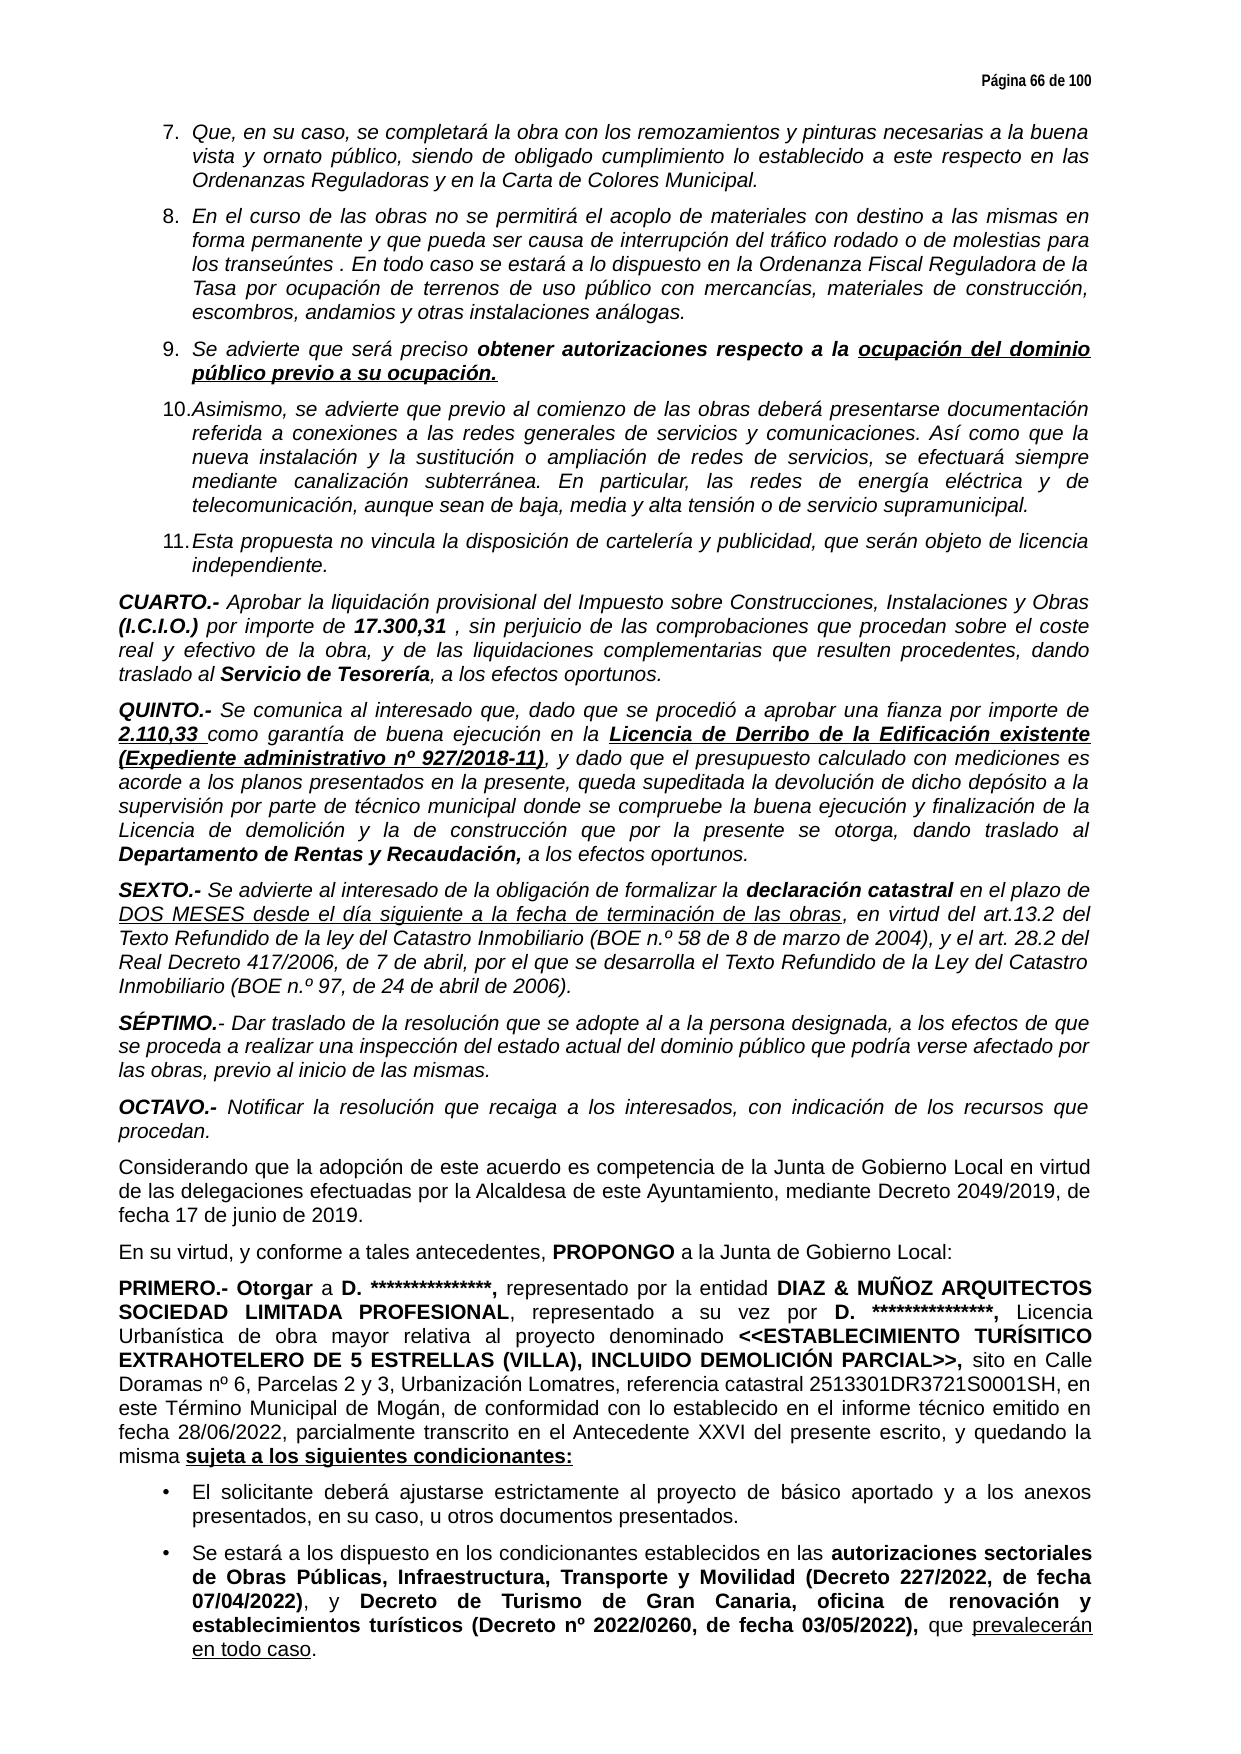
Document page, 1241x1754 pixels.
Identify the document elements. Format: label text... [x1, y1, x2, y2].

list Se estará a los dispuesto en los condicionantes establecidos en las autorizaciones sectoriales de Obras Públicas, Infraestructura, Transporte y Movilidad (Decreto 227/2022, de fecha 07/04/2022), y Decreto de Turismo de Gran Canaria, oficina de renovación y establecimientos turísticos (Decreto nº 2022/0260, de fecha 03/05/2022), que prevalecerán en todo caso. [162, 1541, 1092, 1661]
list Que, en su caso, se completará la obra con los remozamientos y pinturas necesarias a la buena vista y ornato público, siendo de obligado cumplimiento lo establecido a este respecto en las Ordenanzas Reguladoras y en la Carta de Colores Municipal. [162, 120, 1092, 192]
list Se advierte que será preciso obtener autorizaciones respecto a la ocupación del dominio público previo a su ocupación. [162, 336, 1092, 384]
text En su virtud, y conforme a tales antecedentes, PROPONGO a la Junta de Gobierno Local: [118, 1239, 1092, 1263]
list Esta propuesta no vincula la disposición de cartelería y publicidad, que serán objeto de licencia independiente. [162, 529, 1092, 577]
text SEXTO.- Se advierte al interesado de la obligación de formalizar la declaración catastral en el plazo de DOS MESES desde el día siguiente a la fecha de terminación de las obras, en virtud del art.13.2 del Texto Refundido de la ley del Catastro Inmobiliario (BOE n.º 58 de 8 de marzo de 2004), y el art. 28.2 del Real Decreto 417/2006, de 7 de abril, por el que se desarrolla el Texto Refundido de la Ley del Catastro Inmobiliario (BOE n.º 97, de 24 de abril de 2006). [118, 878, 1092, 998]
text Considerando que la adopción de este acuerdo es competencia de la Junta de Gobierno Local en virtud de las delegaciones efectuadas por la Alcaldesa de este Ayuntamiento, mediante Decreto 2049/2019, de fecha 17 de junio de 2019. [118, 1155, 1092, 1227]
text SÉPTIMO.- Dar traslado de la resolución que se adopte al a la persona designada, a los efectos de que se proceda a realizar una inspección del estado actual del dominio público que podría verse afectado por las obras, previo al inicio de las mismas. [118, 1010, 1092, 1082]
list El solicitante deberá ajustarse estrictamente al proyecto de básico aportado y a los anexos presentados, en su caso, u otros documentos presentados. [162, 1480, 1092, 1528]
list En el curso de las obras no se permitirá el acoplo de materiales con destino a las mismas en forma permanente y que pueda ser causa de interrupción del tráfico rodado o de molestias para los transeúntes . En todo caso se estará a lo dispuesto en la Ordenanza Fiscal Reguladora de la Tasa por ocupación de terrenos de uso público con mercancías, materiales de construcción, escombros, andamios y otras instalaciones análogas. [162, 204, 1092, 324]
text QUINTO.- Se comunica al interesado que, dado que se procedió a aprobar una fianza por importe de 2.110,33 como garantía de buena ejecución en la Licencia de Derribo de la Edificación existente (Expediente administrativo nº 927/2018-11), y dado que el presupuesto calculado con mediciones es acorde a los planos presentados en la presente, queda supeditada la devolución de dicho depósito a la supervisión por parte de técnico municipal donde se compruebe la buena ejecución y finalización de la Licencia de demolición y la de construcción que por la presente se otorga, dando traslado al Departamento de Rentas y Recaudación, a los efectos oportunos. [118, 698, 1092, 866]
text CUARTO.- Aprobar la liquidación provisional del Impuesto sobre Construcciones, Instalaciones y Obras (I.C.I.O.) por importe de 17.300,31 , sin perjuicio de las comprobaciones que procedan sobre el coste real y efectivo de la obra, y de las liquidaciones complementarias que resulten procedentes, dando traslado al Servicio de Tesorería, a los efectos oportunos. [118, 589, 1092, 685]
text PRIMERO.- Otorgar a D. ***************, representado por la entidad DIAZ & MUÑOZ ARQUITECTOS SOCIEDAD LIMITADA PROFESIONAL, representado a su vez por D. ***************, Licencia Urbanística de obra mayor relativa al proyecto denominado <<ESTABLECIMIENTO TURÍSITICO EXTRAHOTELERO DE 5 ESTRELLAS (VILLA), INCLUIDO DEMOLICIÓN PARCIAL>>, sito en Calle Doramas nº 6, Parcelas 2 y 3, Urbanización Lomatres, referencia catastral 2513301DR3721S0001SH, en este Término Municipal de Mogán, de conformidad con lo establecido en el informe técnico emitido en fecha 28/06/2022, parcialmente transcrito en el Antecedente XXVI del presente escrito, y quedando la misma sujeta a los siguientes condicionantes: [118, 1276, 1092, 1468]
list Asimismo, se advierte que previo al comienzo de las obras deberá presentarse documentación referida a conexiones a las redes generales de servicios y comunicaciones. Así como que la nueva instalación y la sustitución o ampliación de redes de servicios, se efectuará siempre mediante canalización subterránea. En particular, las redes de energía eléctrica y de telecomunicación, aunque sean de baja, media y alta tensión o de servicio supramunicipal. [162, 397, 1092, 517]
text OCTAVO.- Notificar la resolución que recaiga a los interesados, con indicación de los recursos que procedan. [118, 1095, 1092, 1143]
